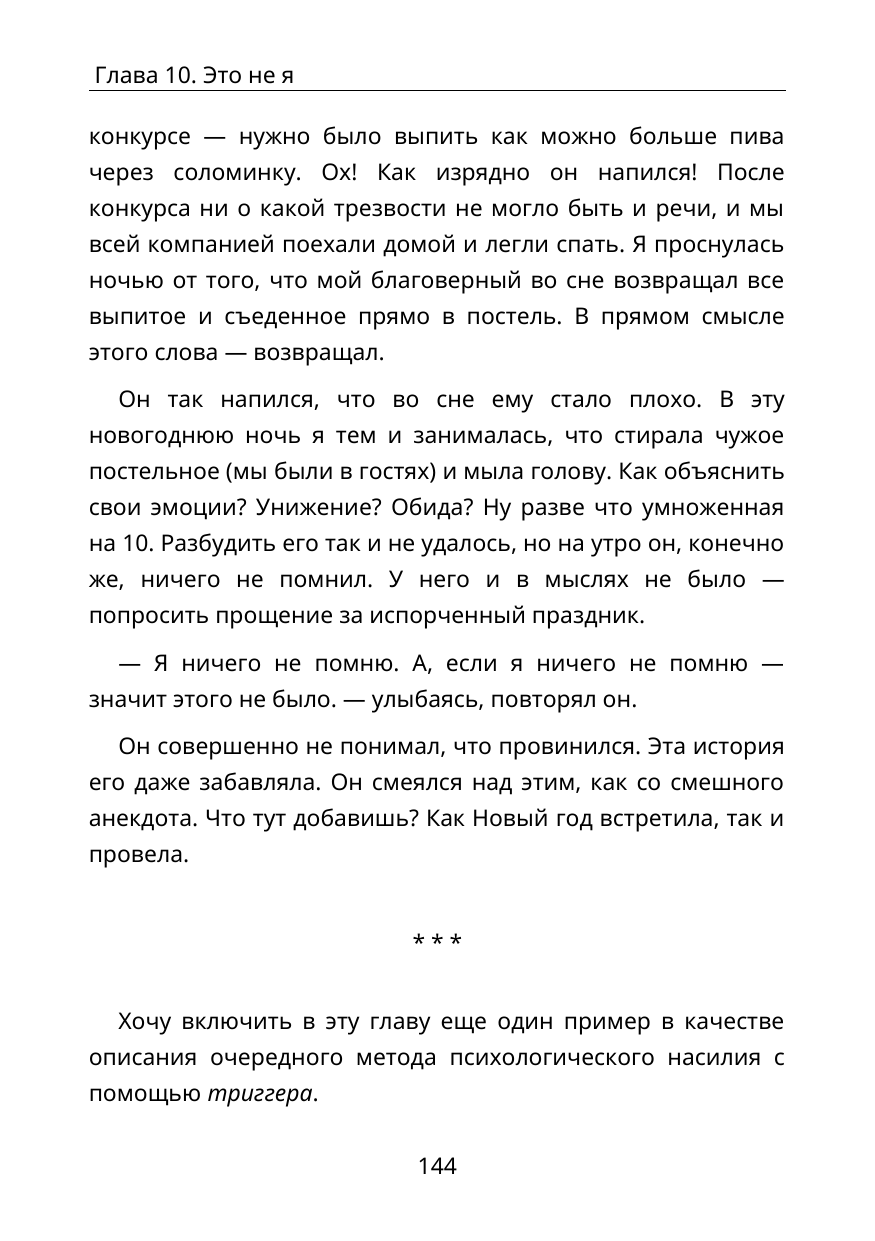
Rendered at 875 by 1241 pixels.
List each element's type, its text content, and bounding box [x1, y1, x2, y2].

text конкурсе — нужно было выпить как можно больше пива через соломинку. Ох! Как изрядно он напился! После конкурса ни о какой трезвости не могло быть и речи, и мы всей компанией поехали домой и легли спать. Я проснулась ночью от того, что мой благоверный во сне возвращал все выпитое и съеденное прямо в постель. В прямом смысле этого слова — возвращал. [88, 120, 786, 367]
text — Я ничего не помню. А, если я ничего не помню — значит этого не было. — улыбаясь, повторял он. [88, 647, 786, 714]
text Он так напился, что во сне ему стало плохо. В эту новогоднюю ночь я тем и занималась, что стирала чужое постельное (мы были в гостях) и мыла голову. Как объяснить свои эмоции? Унижение? Обида? Ну разве что умноженная на 10. Разбудить его так и не удалось, но на утро он, конечно же, ничего не помнил. У него и в мыслях не было — попросить прощение за испорченный праздник. [88, 383, 786, 630]
subtitle * * * [88, 927, 786, 959]
text Он совершенно не понимал, что провинился. Эта история его даже забавляла. Он смеялся над этим, как со смешного анекдота. Что тут добавишь? Как Новый год встретила, так и провела. [88, 730, 786, 869]
text Хочу включить в эту главу еще один пример в качестве описания очередного метода психологического насилия с помощью триггера. [88, 1005, 786, 1108]
